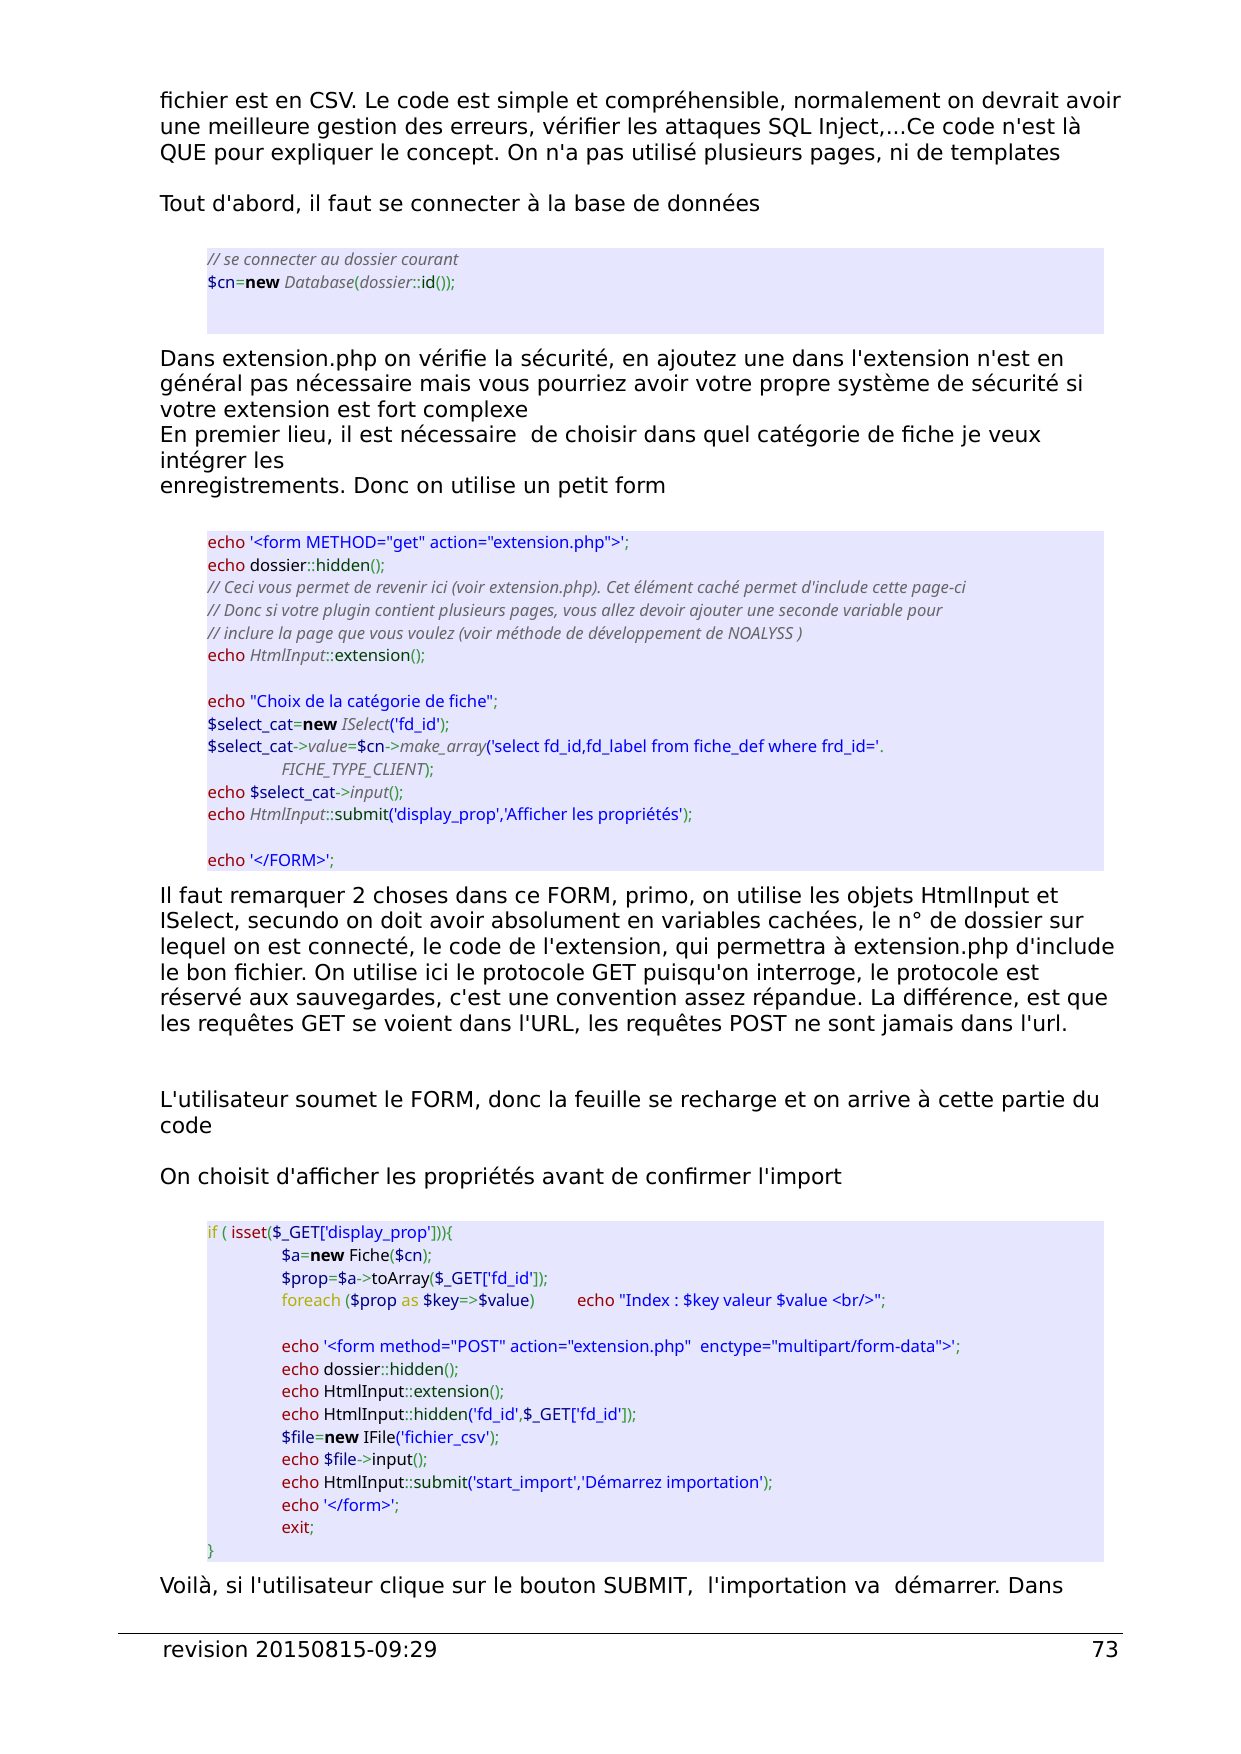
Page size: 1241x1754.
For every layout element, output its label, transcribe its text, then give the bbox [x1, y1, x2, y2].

text Dans extension.php on vérifie la sécurité, en ajoutez une dans l'extension n'est en général pas nécessaire mais vous pourriez avoir votre propre système de sécurité si votre extension est fort complexe [159, 346, 1123, 422]
text // se connecter au dossier courant $cn=new Database(dossier::id()); [207, 248, 1104, 293]
text Voilà, si l'utilisateur clique sur le bouton SUBMIT, l'importation va démarrer. Dans [159, 1573, 1123, 1599]
text Tout d'abord, il faut se connecter à la base de données [159, 191, 1123, 216]
text fichier est en CSV. Le code est simple et compréhensible, normalement on devrait avoir une meilleure gestion des erreurs, vérifier les attaques SQL Inject,...Ce code n'est là QUE pour expliquer le concept. On n'a pas utilisé plusieurs pages, ni de templates [159, 88, 1123, 165]
text Il faut remarquer 2 choses dans ce FORM, primo, on utilise les objets HtmlInput et ISelect, secundo on doit avoir absolument en variables cachées, le n° de dossier sur lequel on est connecté, le code de l'extension, qui permettra à extension.php d'include le bon fichier. On utilise ici le protocole GET puisqu'on interroge, le protocole est réservé aux sauvegardes, c'est une convention assez répandue. La différence, est que les requêtes GET se voient dans l'URL, les requêtes POST ne sont jamais dans l'url. L'utilisateur soumet le FORM, donc la feuille se recharge et on arrive à cette partie du code On choisit d'afficher les propriétés avant de confirmer l'import [159, 883, 1123, 1189]
text En premier lieu, il est nécessaire de choisir dans quel catégorie de fiche je veux intégrer les enregistrements. Donc on utilise un petit form [159, 422, 1123, 499]
text if ( isset($_GET['display_prop'])){ $a=new Fiche($cn); $prop=$a->toArray($_GET['fd_id']); foreach ($prop as $key=>$value) echo "Index : $key valeur $value <br/>"; echo '<form method="POST" action="extension.php" enctype="multipart/form-data">'; echo dossier::hidden(); echo HtmlInput::extension(); echo HtmlInput::hidden('fd_id',$_GET['fd_id']); $file=new IFile('fichier_csv'); echo $file->input(); echo HtmlInput::submit('start_import','Démarrez importation'); echo '</form>'; exit; } [207, 1221, 1104, 1562]
text echo '<form METHOD="get" action="extension.php">'; echo dossier::hidden(); // Ceci vous permet de revenir ici (voir extension.php). Cet élément caché permet d'include cette page-ci // Donc si votre plugin contient plusieurs pages, vous allez devoir ajouter une seconde variable pour // inclure la page que vous voulez (voir méthode de développement de NOALYSS ) echo HtmlInput::extension(); echo "Choix de la catégorie de fiche"; $select_cat=new ISelect('fd_id'); $select_cat->value=$cn->make_array('select fd_id,fd_label from fiche_def where frd_id='. FICHE_TYPE_CLIENT); echo $select_cat->input(); echo HtmlInput::submit('display_prop','Afficher les propriétés'); echo '</FORM>'; [207, 531, 1104, 871]
